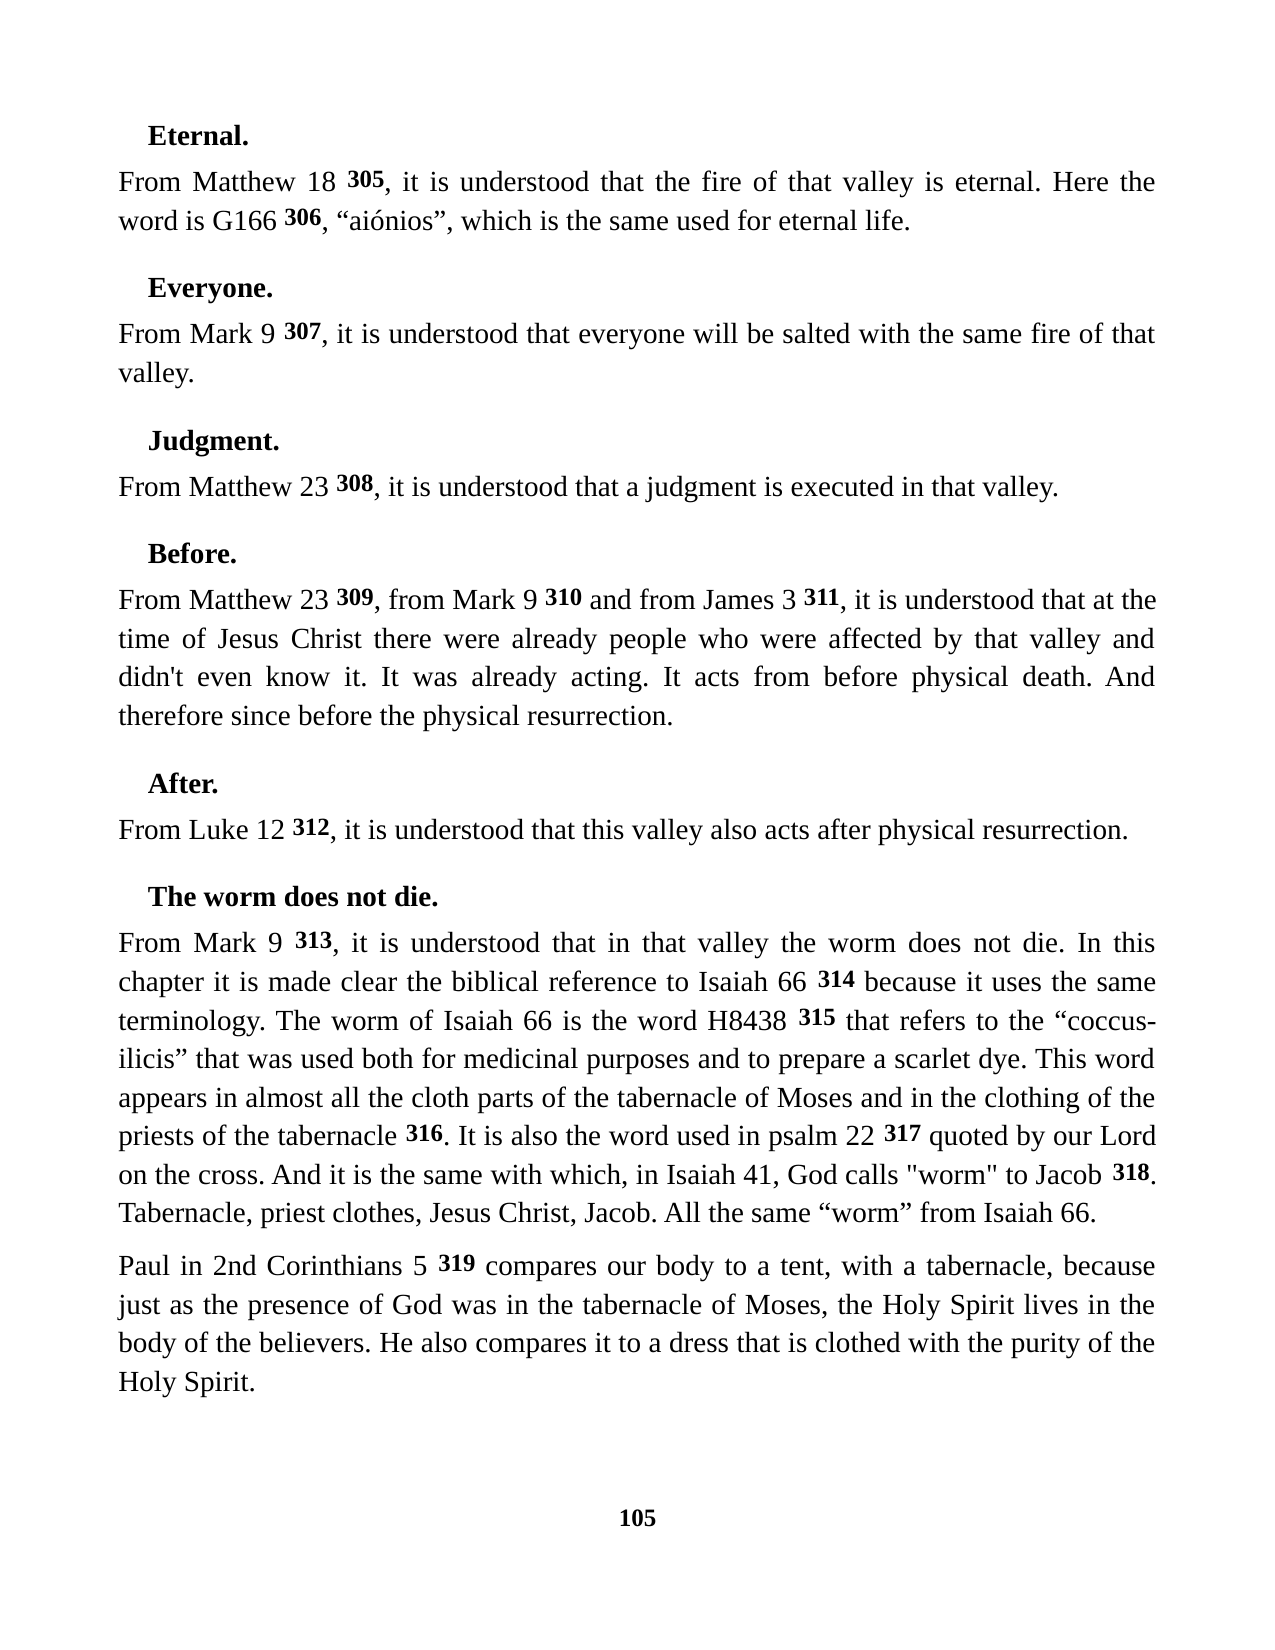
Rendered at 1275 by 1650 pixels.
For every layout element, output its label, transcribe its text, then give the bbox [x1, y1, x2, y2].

subtitle The worm does not die. [148, 879, 1157, 913]
text From Luke 12 , it is understood that this valley also acts after physical resurrection. [118, 812, 1157, 845]
text From Matthew 23 , it is understood that a judgment is executed in that valley. [118, 469, 1157, 502]
subtitle Everyone. [148, 270, 1157, 304]
text From Matthew 23 , from Mark 9 and from James 3 , it is understood that at the time of Jesus Christ there were already people who were affected by that valley and didn't even know it. It was already acting. It acts from before physical death. And therefore since before the physical resurrection. [118, 582, 1157, 732]
text Paul in 2nd Corinthians 5 compares our body to a tent, with a tabernacle, because just as the presence of God was in the tabernacle of Moses, the Holy Spirit lives in the body of the believers. He also compares it to a dress that is clothed with the purity of the Holy Spirit. [118, 1248, 1157, 1398]
text From Matthew 18 , it is understood that the fire of that valley is eternal. Here the word is G166 , “aiónios”, which is the same used for eternal life. [118, 164, 1157, 236]
text From Mark 9 , it is understood that in that valley the worm does not die. In this chapter it is made clear the biblical reference to Isaiah 66 because it uses the same terminology. The worm of Isaiah 66 is the word H8438 that refers to the “coccus-ilicis” that was used both for medicinal purposes and to prepare a scarlet dye. This word appears in almost all the cloth parts of the tabernacle of Moses and in the clothing of the priests of the tabernacle . It is also the word used in psalm 22 quoted by our Lord on the cross. And it is the same with which, in Isaiah 41, God calls "worm" to Jacob . Tabernacle, priest clothes, Jesus Christ, Jacob. All the same “worm” from Isaiah 66. [118, 926, 1157, 1229]
subtitle Eternal. [148, 118, 1157, 152]
subtitle After. [148, 766, 1157, 799]
subtitle Before. [148, 536, 1157, 570]
text From Mark 9 , it is understood that everyone will be salted with the same fire of that valley. [118, 316, 1157, 388]
subtitle Judgment. [148, 423, 1157, 456]
